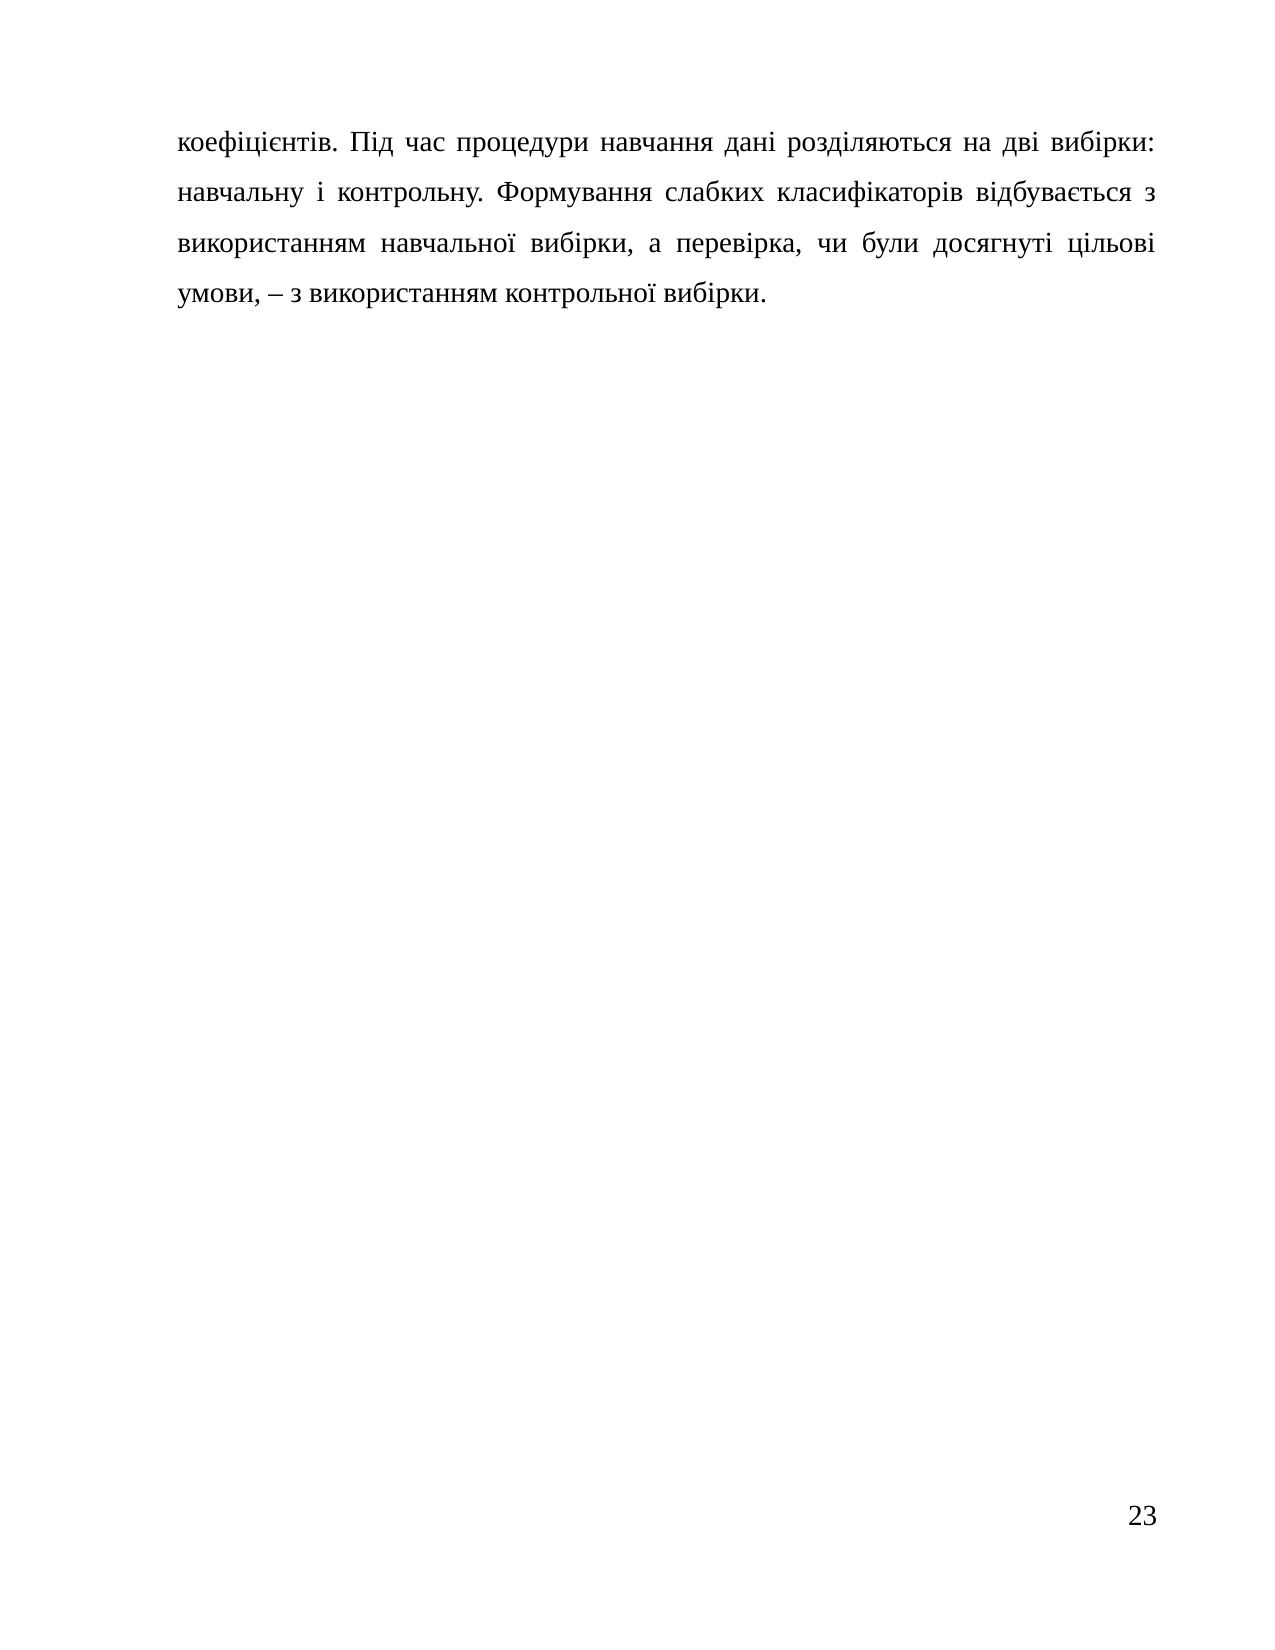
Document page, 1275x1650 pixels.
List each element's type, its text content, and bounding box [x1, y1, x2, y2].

text коефіцієнтів. Під час процедури навчання дані розділяються на дві вибірки: навчальну і контрольну. Формування слабких класифікаторів відбувається з використанням навчальної вибірки, а перевірка, чи були досягнуті цільові умови, – з використанням контрольної вибірки. [177, 124, 1157, 309]
